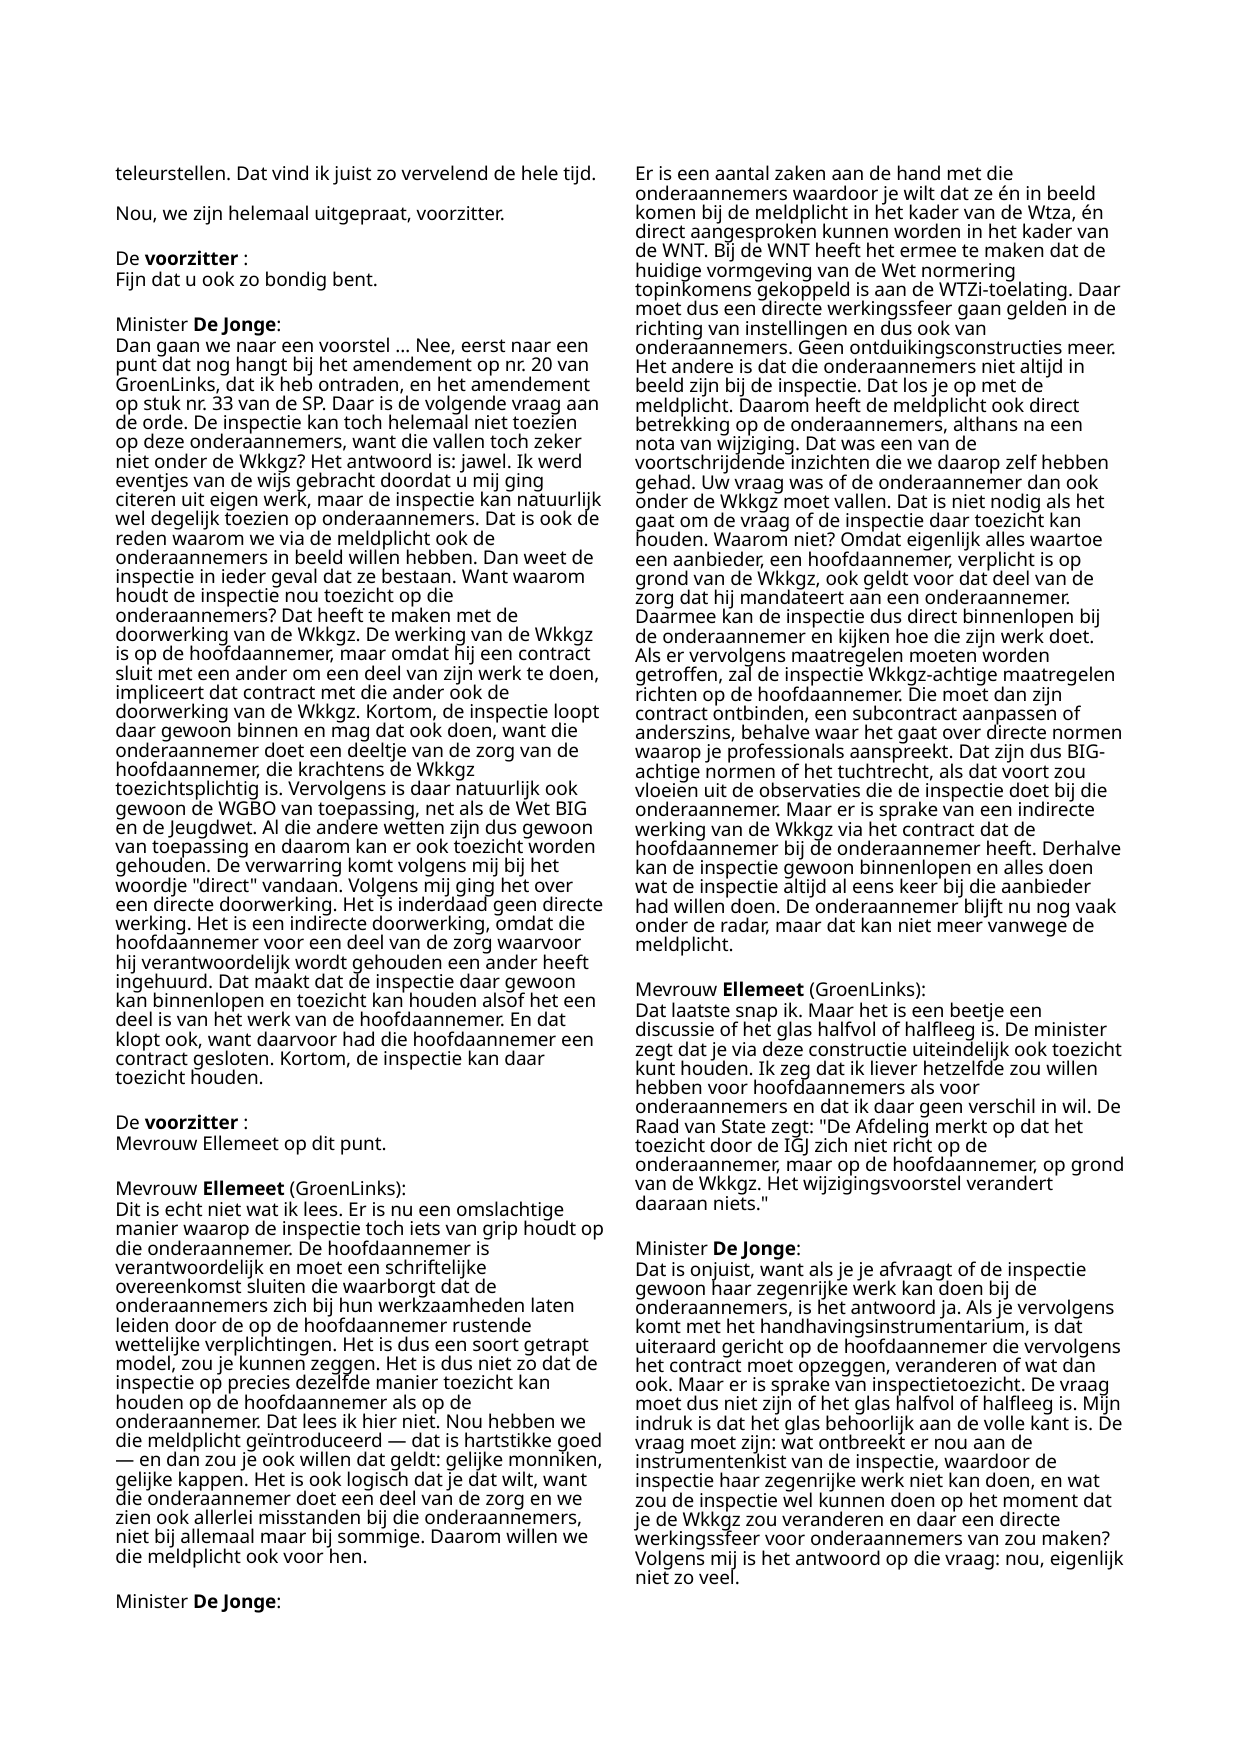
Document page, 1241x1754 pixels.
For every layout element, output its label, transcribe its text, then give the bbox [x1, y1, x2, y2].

text Dit is echt niet wat ik lees. Er is nu een omslachtige manier waarop de inspectie toch iets van grip houdt op die onderaannemer. De hoofdaannemer is verantwoordelijk en moet een schriftelijke overeenkomst sluiten die waarborgt dat de onderaannemers zich bij hun werkzaamheden laten leiden door de op de hoofdaannemer rustende wettelijke verplichtingen. Het is dus een soort getrapt model, zou je kunnen zeggen. Het is dus niet zo dat de inspectie op precies dezelfde manier toezicht kan houden op de hoofdaannemer als op de onderaannemer. Dat lees ik hier niet. Nou hebben we die meldplicht geïntroduceerd — dat is hartstikke goed — en dan zou je ook willen dat geldt: gelijke monniken, gelijke kappen. Het is ook logisch dat je dat wilt, want die onderaannemer doet een deel van de zorg en we zien ook allerlei misstanden bij die onderaannemers, niet bij allemaal maar bij sommige. Daarom willen we die meldplicht ook voor hen. [115, 1201, 605, 1567]
text Mevrouw Ellemeet (GroenLinks): [635, 976, 1125, 1002]
text De voorzitter : [115, 245, 605, 271]
text teleurstellen. Dat vind ik juist zo vervelend de hele tijd. [115, 165, 605, 184]
text Minister De Jonge: [115, 1588, 605, 1614]
text Dan gaan we naar een voorstel … Nee, eerst naar een punt dat nog hangt bij het amendement op nr. 20 van GroenLinks, dat ik heb ontraden, en het amendement op stuk nr. 33 van de SP. Daar is de volgende vraag aan de orde. De inspectie kan toch helemaal niet toezien op deze onderaannemers, want die vallen toch zeker niet onder de Wkkgz? Het antwoord is: jawel. Ik werd eventjes van de wijs gebracht doordat u mij ging citeren uit eigen werk, maar de inspectie kan natuurlijk wel degelijk toezien op onderaannemers. Dat is ook de reden waarom we via de meldplicht ook de onderaannemers in beeld willen hebben. Dan weet de inspectie in ieder geval dat ze bestaan. Want waarom houdt de inspectie nou toezicht op die onderaannemers? Dat heeft te maken met de doorwerking van de Wkkgz. De werking van de Wkkgz is op de hoofdaannemer, maar omdat hij een contract sluit met een ander om een deel van zijn werk te doen, impliceert dat contract met die ander ook de doorwerking van de Wkkgz. Kortom, de inspectie loopt daar gewoon binnen en mag dat ook doen, want die onderaannemer doet een deeltje van de zorg van de hoofdaannemer, die krachtens de Wkkgz toezichtsplichtig is. Vervolgens is daar natuurlijk ook gewoon de WGBO van toepassing, net als de Wet BIG en de Jeugdwet. Al die andere wetten zijn dus gewoon van toepassing en daarom kan er ook toezicht worden gehouden. De verwarring komt volgens mij bij het woordje "direct" vandaan. Volgens mij ging het over een directe doorwerking. Het is inderdaad geen directe werking. Het is een indirecte doorwerking, omdat die hoofdaannemer voor een deel van de zorg waarvoor hij verantwoordelijk wordt gehouden een ander heeft ingehuurd. Dat maakt dat de inspectie daar gewoon kan binnenlopen en toezicht kan houden alsof het een deel is van het werk van de hoofdaannemer. En dat klopt ook, want daarvoor had die hoofdaannemer een contract gesloten. Kortom, de inspectie kan daar toezicht houden. [115, 337, 605, 1088]
text Fijn dat u ook zo bondig bent. [115, 271, 605, 290]
text Minister De Jonge: [115, 311, 605, 337]
text Er is een aantal zaken aan de hand met die onderaannemers waardoor je wilt dat ze én in beeld komen bij de meldplicht in het kader van de Wtza, én direct aangesproken kunnen worden in het kader van de WNT. Bij de WNT heeft het ermee te maken dat de huidige vormgeving van de Wet normering topinkomens gekoppeld is aan de WTZi-toelating. Daar moet dus een directe werkingssfeer gaan gelden in de richting van instellingen en dus ook van onderaannemers. Geen ontduikingsconstructies meer. Het andere is dat die onderaannemers niet altijd in beeld zijn bij de inspectie. Dat los je op met de meldplicht. Daarom heeft de meldplicht ook direct betrekking op de onderaannemers, althans na een nota van wijziging. Dat was een van de voortschrijdende inzichten die we daarop zelf hebben gehad. Uw vraag was of de onderaannemer dan ook onder de Wkkgz moet vallen. Dat is niet nodig als het gaat om de vraag of de inspectie daar toezicht kan houden. Waarom niet? Omdat eigenlijk alles waartoe een aanbieder, een hoofdaannemer, verplicht is op grond van de Wkkgz, ook geldt voor dat deel van de zorg dat hij mandateert aan een onderaannemer. Daarmee kan de inspectie dus direct binnenlopen bij de onderaannemer en kijken hoe die zijn werk doet. Als er vervolgens maatregelen moeten worden getroffen, zal de inspectie Wkkgz-achtige maatregelen richten op de hoofdaannemer. Die moet dan zijn contract ontbinden, een subcontract aanpassen of anderszins, behalve waar het gaat over directe normen waarop je professionals aanspreekt. Dat zijn dus BIG-achtige normen of het tuchtrecht, als dat voort zou vloeien uit de observaties die de inspectie doet bij die onderaannemer. Maar er is sprake van een indirecte werking van de Wkkgz via het contract dat de hoofdaannemer bij de onderaannemer heeft. Derhalve kan de inspectie gewoon binnenlopen en alles doen wat de inspectie altijd al eens keer bij die aanbieder had willen doen. De onderaannemer blijft nu nog vaak onder de radar, maar dat kan niet meer vanwege de meldplicht. [635, 165, 1125, 955]
text De voorzitter : [115, 1109, 605, 1135]
text Mevrouw Ellemeet (GroenLinks): [115, 1175, 605, 1201]
text Minister De Jonge: [635, 1235, 1125, 1261]
text Dat is onjuist, want als je je afvraagt of de inspectie gewoon haar zegenrijke werk kan doen bij de onderaannemers, is het antwoord ja. Als je vervolgens komt met het handhavingsinstrumentarium, is dat uiteraard gericht op de hoofdaannemer die vervolgens het contract moet opzeggen, veranderen of wat dan ook. Maar er is sprake van inspectietoezicht. De vraag moet dus niet zijn of het glas halfvol of halfleeg is. Mijn indruk is dat het glas behoorlijk aan de volle kant is. De vraag moet zijn: wat ontbreekt er nou aan de instrumentenkist van de inspectie, waardoor de inspectie haar zegenrijke werk niet kan doen, en wat zou de inspectie wel kunnen doen op het moment dat je de Wkkgz zou veranderen en daar een directe werkingssfeer voor onderaannemers van zou maken? Volgens mij is het antwoord op die vraag: nou, eigenlijk niet zo veel. [635, 1261, 1125, 1588]
text Dat laatste snap ik. Maar het is een beetje een discussie of het glas halfvol of halfleeg is. De minister zegt dat je via deze constructie uiteindelijk ook toezicht kunt houden. Ik zeg dat ik liever hetzelfde zou willen hebben voor hoofdaannemers als voor onderaannemers en dat ik daar geen verschil in wil. De Raad van State zegt: "De Afdeling merkt op dat het toezicht door de IGJ zich niet richt op de onderaannemer, maar op de hoofdaannemer, op grond van de Wkkgz. Het wijzigingsvoorstel verandert daaraan niets." [635, 1002, 1125, 1214]
text Mevrouw Ellemeet op dit punt. [115, 1135, 605, 1154]
text Nou, we zijn helemaal uitgepraat, voorzitter. [115, 205, 605, 224]
